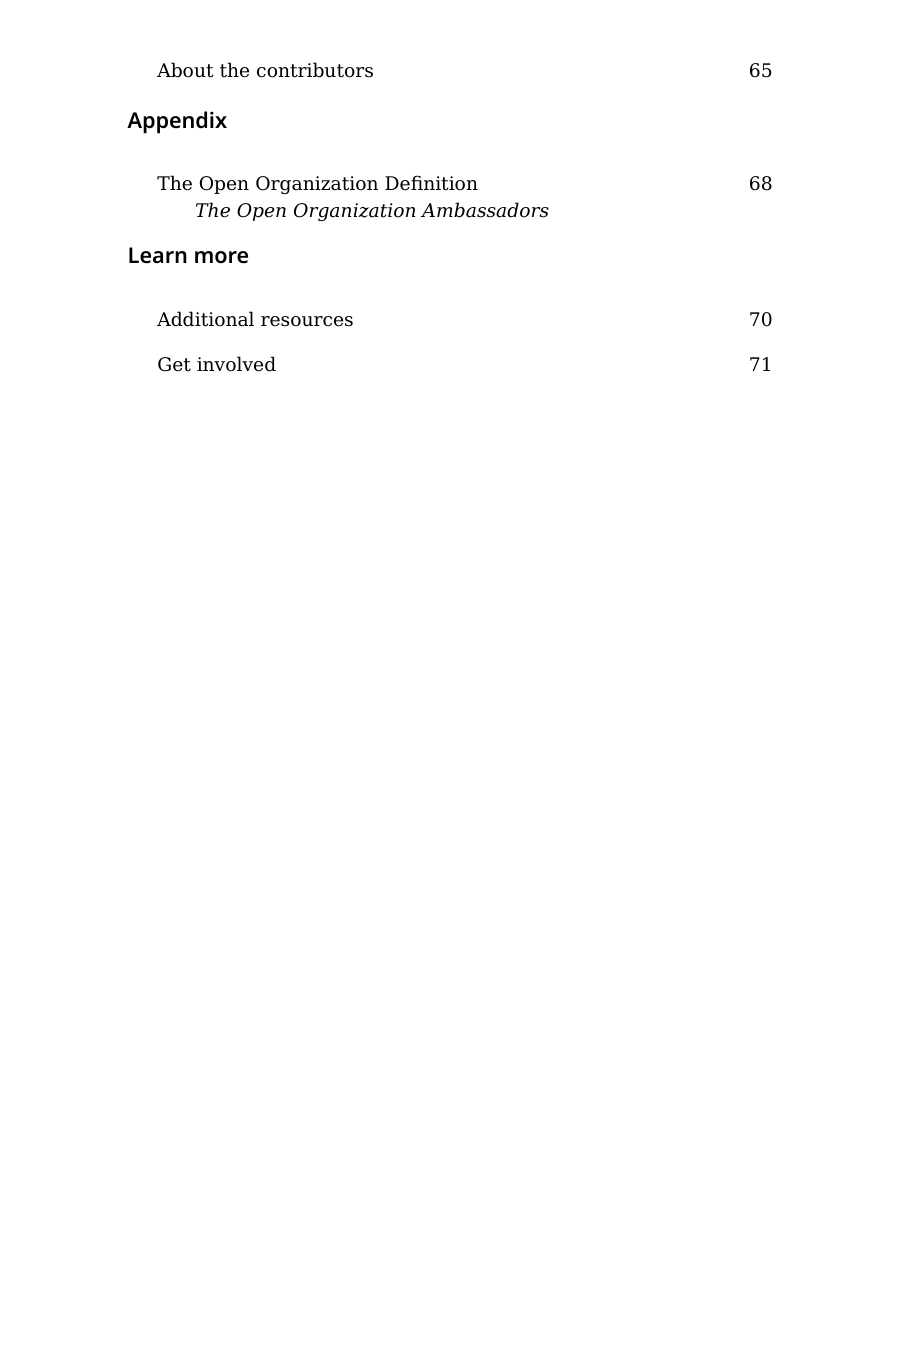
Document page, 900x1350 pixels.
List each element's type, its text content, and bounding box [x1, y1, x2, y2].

text The Open Organization Ambassadors [195, 201, 772, 222]
text About the contributors 65 [157, 60, 772, 82]
text Learn more [127, 240, 772, 270]
text Get involved 71 [157, 354, 772, 376]
text Appendix [127, 105, 772, 134]
text Additional resources 70 [157, 309, 772, 331]
text The Open Organization Definition 68 [157, 173, 772, 195]
